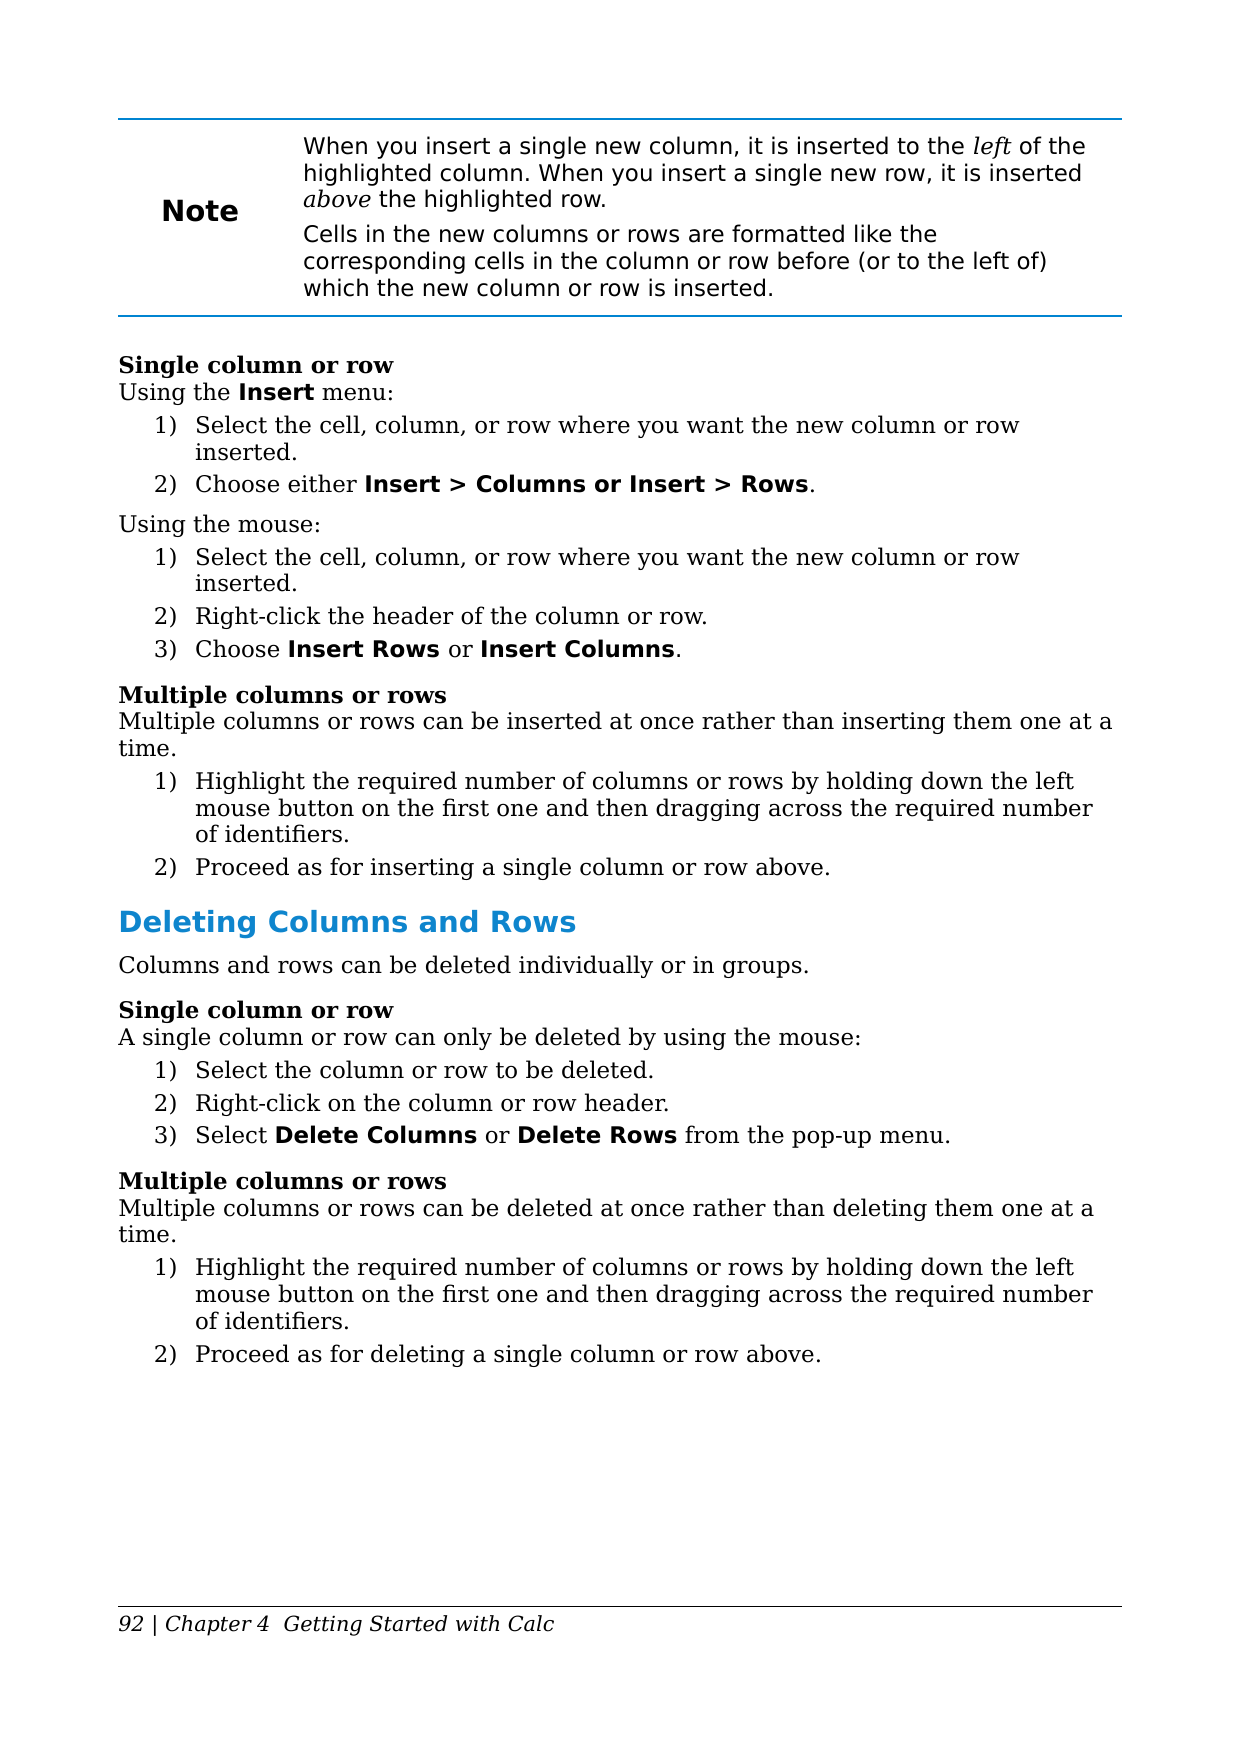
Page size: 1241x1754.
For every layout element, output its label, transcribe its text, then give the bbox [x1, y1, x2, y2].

table_header Note [118, 120, 281, 314]
list Multiple columns or rows can be deleted at once rather than deleting them one at a time. [118, 1195, 1122, 1248]
list Select the cell, column, or row where you want the new column or row inserted. [177, 544, 1122, 597]
list Select the column or row to be deleted. [177, 1057, 1122, 1083]
list Using the mouse: [118, 511, 1122, 537]
subtitle Deleting Columns and Rows [118, 905, 1122, 939]
text Single column or row [118, 352, 1122, 379]
list Select the cell, column, or row where you want the new column or row inserted. [177, 412, 1122, 465]
list Select Delete Columns or Delete Rows from the pop-up menu. [177, 1123, 1122, 1149]
text Columns and rows can be deleted individually or in groups. [118, 952, 1122, 978]
list Right-click the header of the column or row. [177, 603, 1122, 630]
list Proceed as for deleting a single column or row above. [177, 1341, 1122, 1367]
list Highlight the required number of columns or rows by holding down the left mouse button on the first one and then dragging across the required number of identifiers. [177, 768, 1122, 848]
list Right-click on the column or row header. [177, 1090, 1122, 1116]
table_header When you insert a single new column, it is inserted to the left of the highlighted column. When you insert a single new row, it is inserted above the highlighted row. Cells in the new columns or rows are formatted like the corresponding cells in the column or row before (or to the left of) which the new column or row is inserted. [281, 120, 1122, 314]
list Using the Insert menu: [118, 379, 1122, 406]
list A single column or row can only be deleted by using the mouse: [118, 1024, 1122, 1050]
list Proceed as for inserting a single column or row above. [177, 854, 1122, 881]
list Choose either Insert > Columns or Insert > Rows. [177, 472, 1122, 498]
list Choose Insert Rows or Insert Columns. [177, 636, 1122, 663]
list Highlight the required number of columns or rows by holding down the left mouse button on the first one and then dragging across the required number of identifiers. [177, 1254, 1122, 1334]
text Multiple columns or rows [118, 682, 1122, 708]
text Single column or row [118, 997, 1122, 1024]
text Multiple columns or rows [118, 1168, 1122, 1195]
list Multiple columns or rows can be inserted at once rather than inserting them one at a time. [118, 708, 1122, 762]
